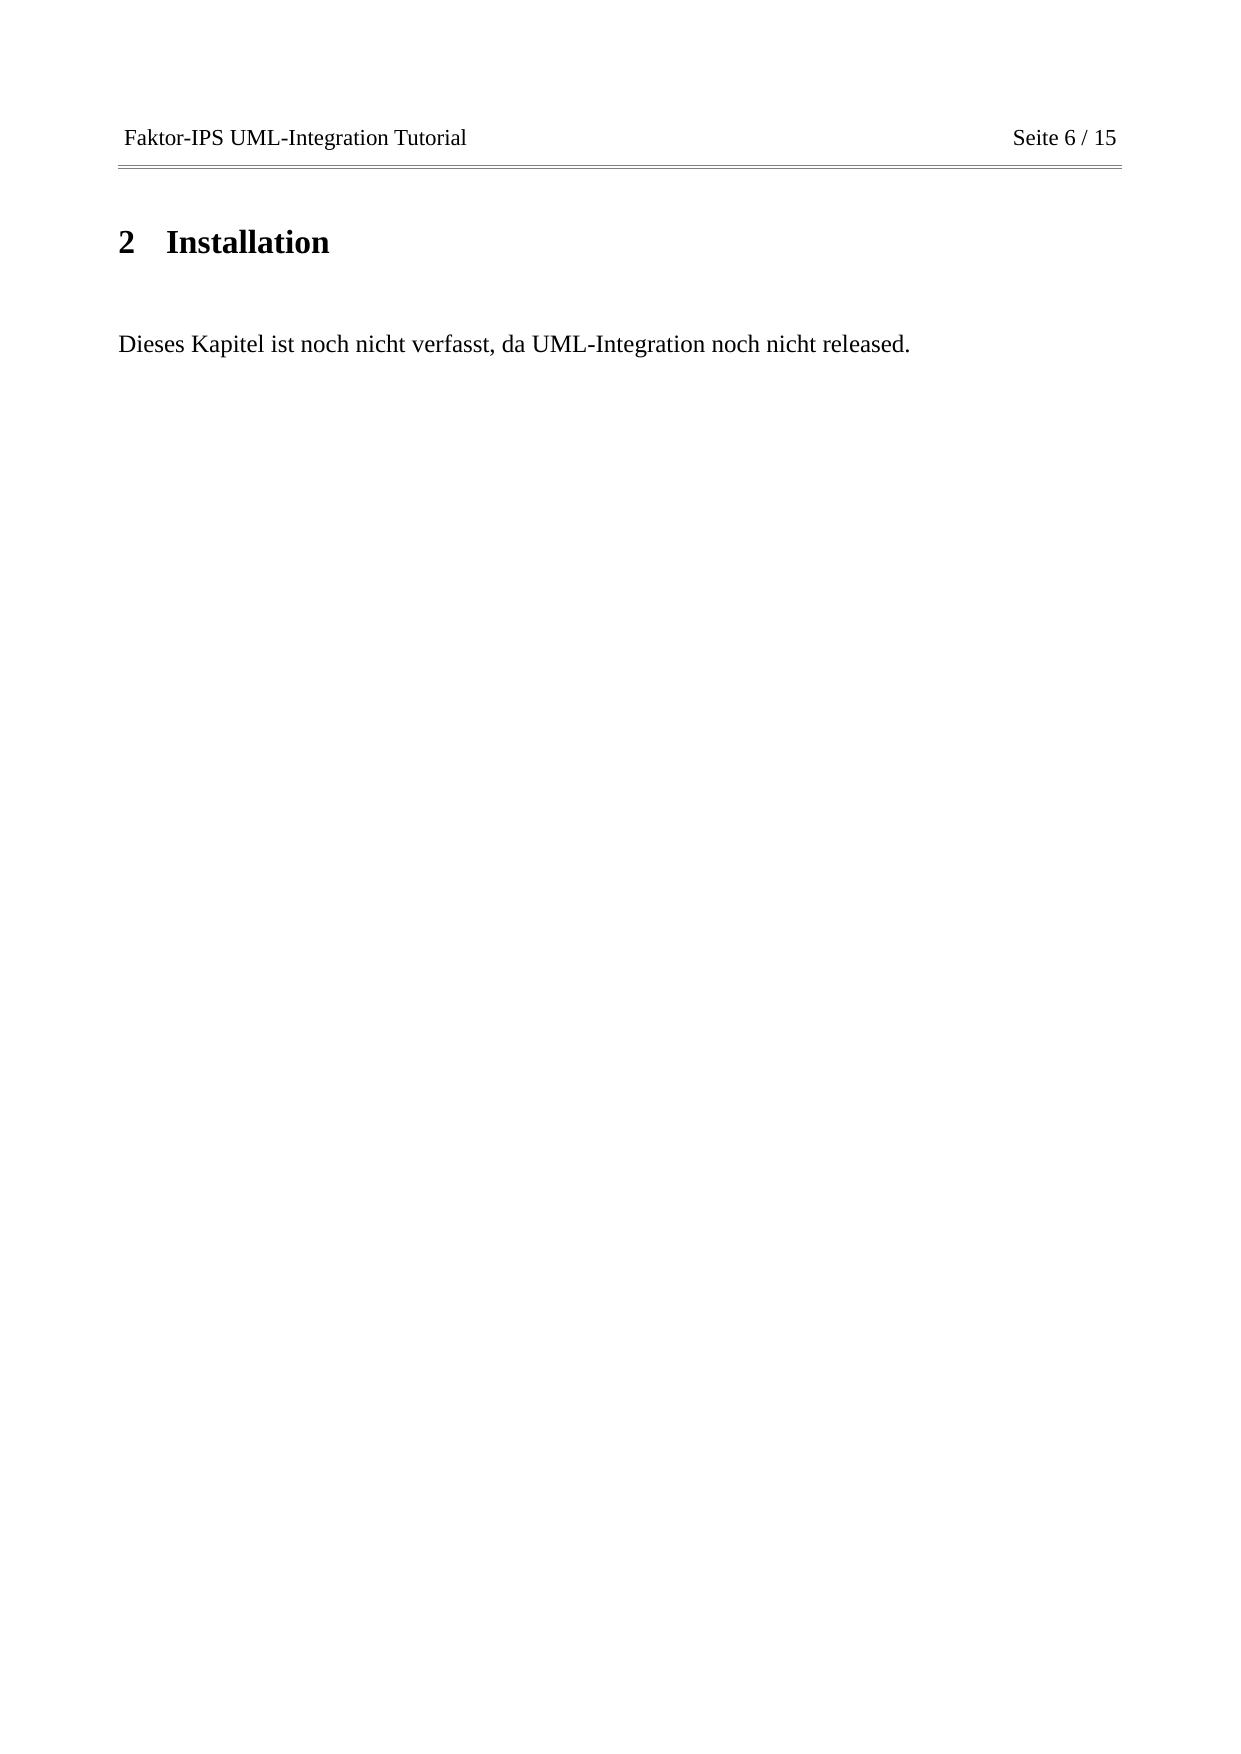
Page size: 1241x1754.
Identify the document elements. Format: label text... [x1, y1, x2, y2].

text Dieses Kapitel ist noch nicht verfasst, da UML-Integration noch nicht released. [118, 329, 1122, 358]
subtitle Installation [118, 222, 1122, 261]
